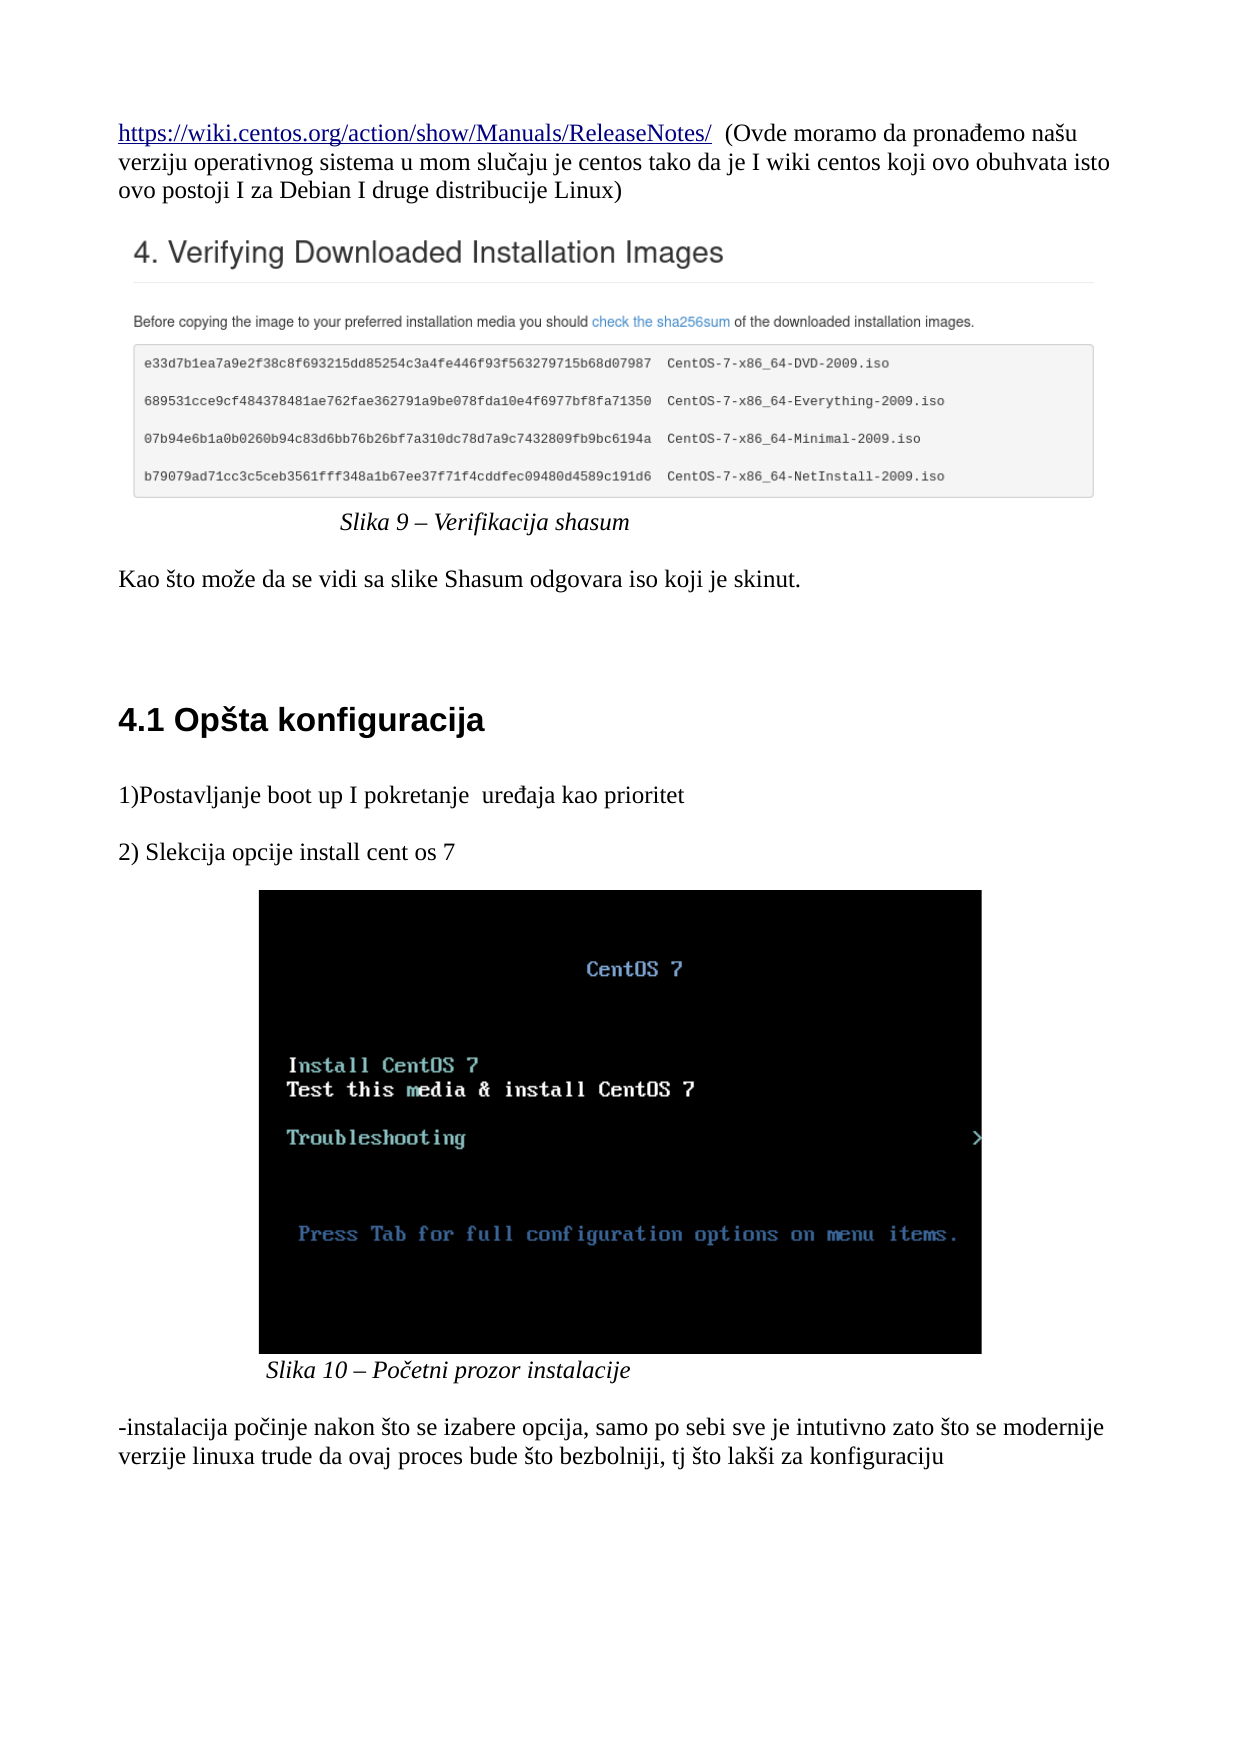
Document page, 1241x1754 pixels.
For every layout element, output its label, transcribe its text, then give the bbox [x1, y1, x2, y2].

text Slika 9 – Verifikacija shasum [118, 204, 1122, 536]
text https://wiki.centos.org/action/show/Manuals/ReleaseNotes/ (Ovde moramo da pronađemo našu verziju operativnog sistema u mom slučaju je centos tako da je I wiki centos koji ovo obuhvata isto ovo postoji I za Debian I druge distribucije Linux) [118, 118, 1122, 204]
text Kao što može da se vidi sa slike Shasum odgovara iso koji je skinut. [118, 564, 1122, 593]
subtitle 4.1 Opšta konfiguracija [118, 700, 1122, 739]
picture [258, 890, 982, 1354]
text 1)Postavljanje boot up I pokretanje uređaja kao prioritet 2) Slekcija opcije install cent os 7 [118, 780, 1122, 866]
text Slika 10 – Početni prozor instalacije [118, 1355, 1122, 1384]
text -instalacija počinje nakon što se izabere opcija, samo po sebi sve je intutivno zato što se modernije verzije linuxa trude da ovaj proces bude što bezbolniji, tj što lakši za konfiguraciju [118, 1412, 1122, 1470]
picture [103, 222, 1108, 507]
